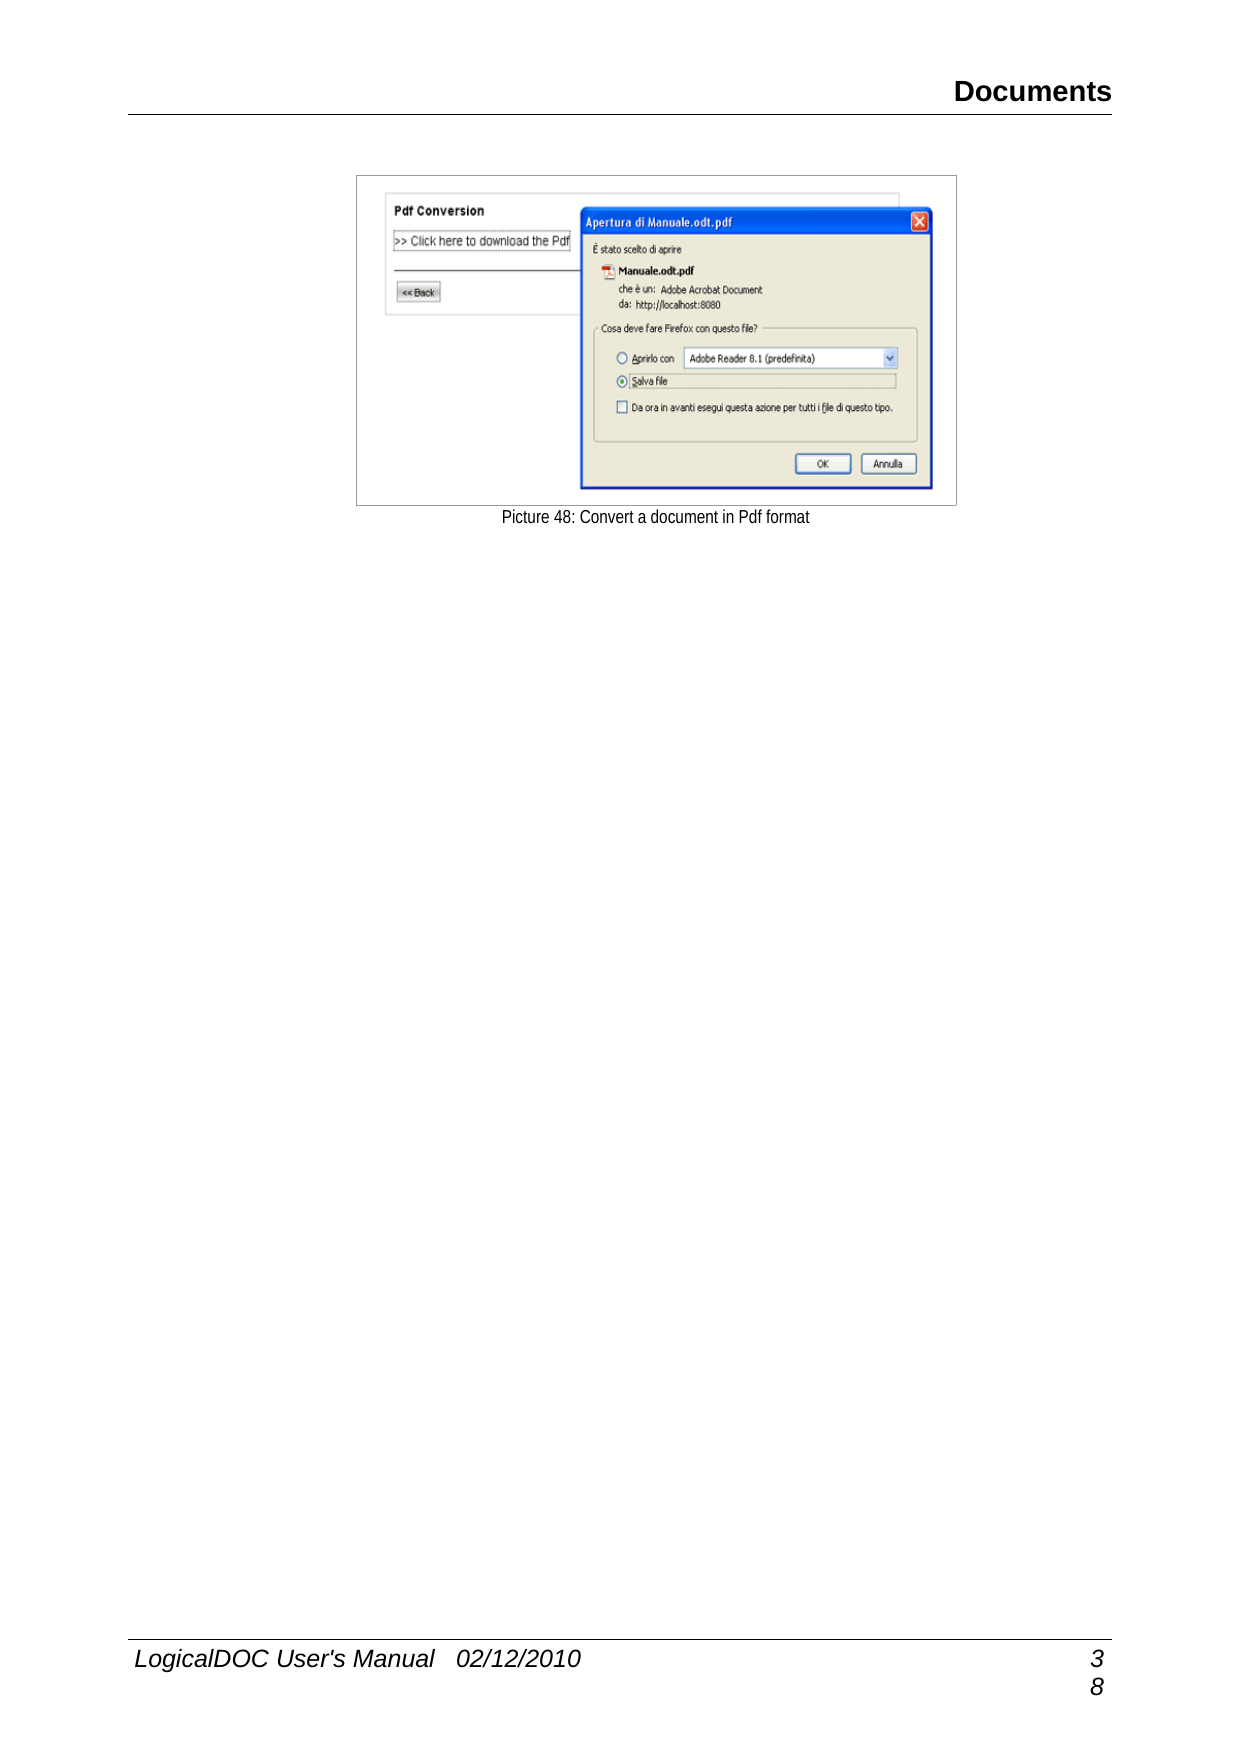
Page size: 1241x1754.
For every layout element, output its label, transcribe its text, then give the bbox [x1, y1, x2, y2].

text Picture 48: Convert a document in Pdf format [356, 506, 955, 528]
